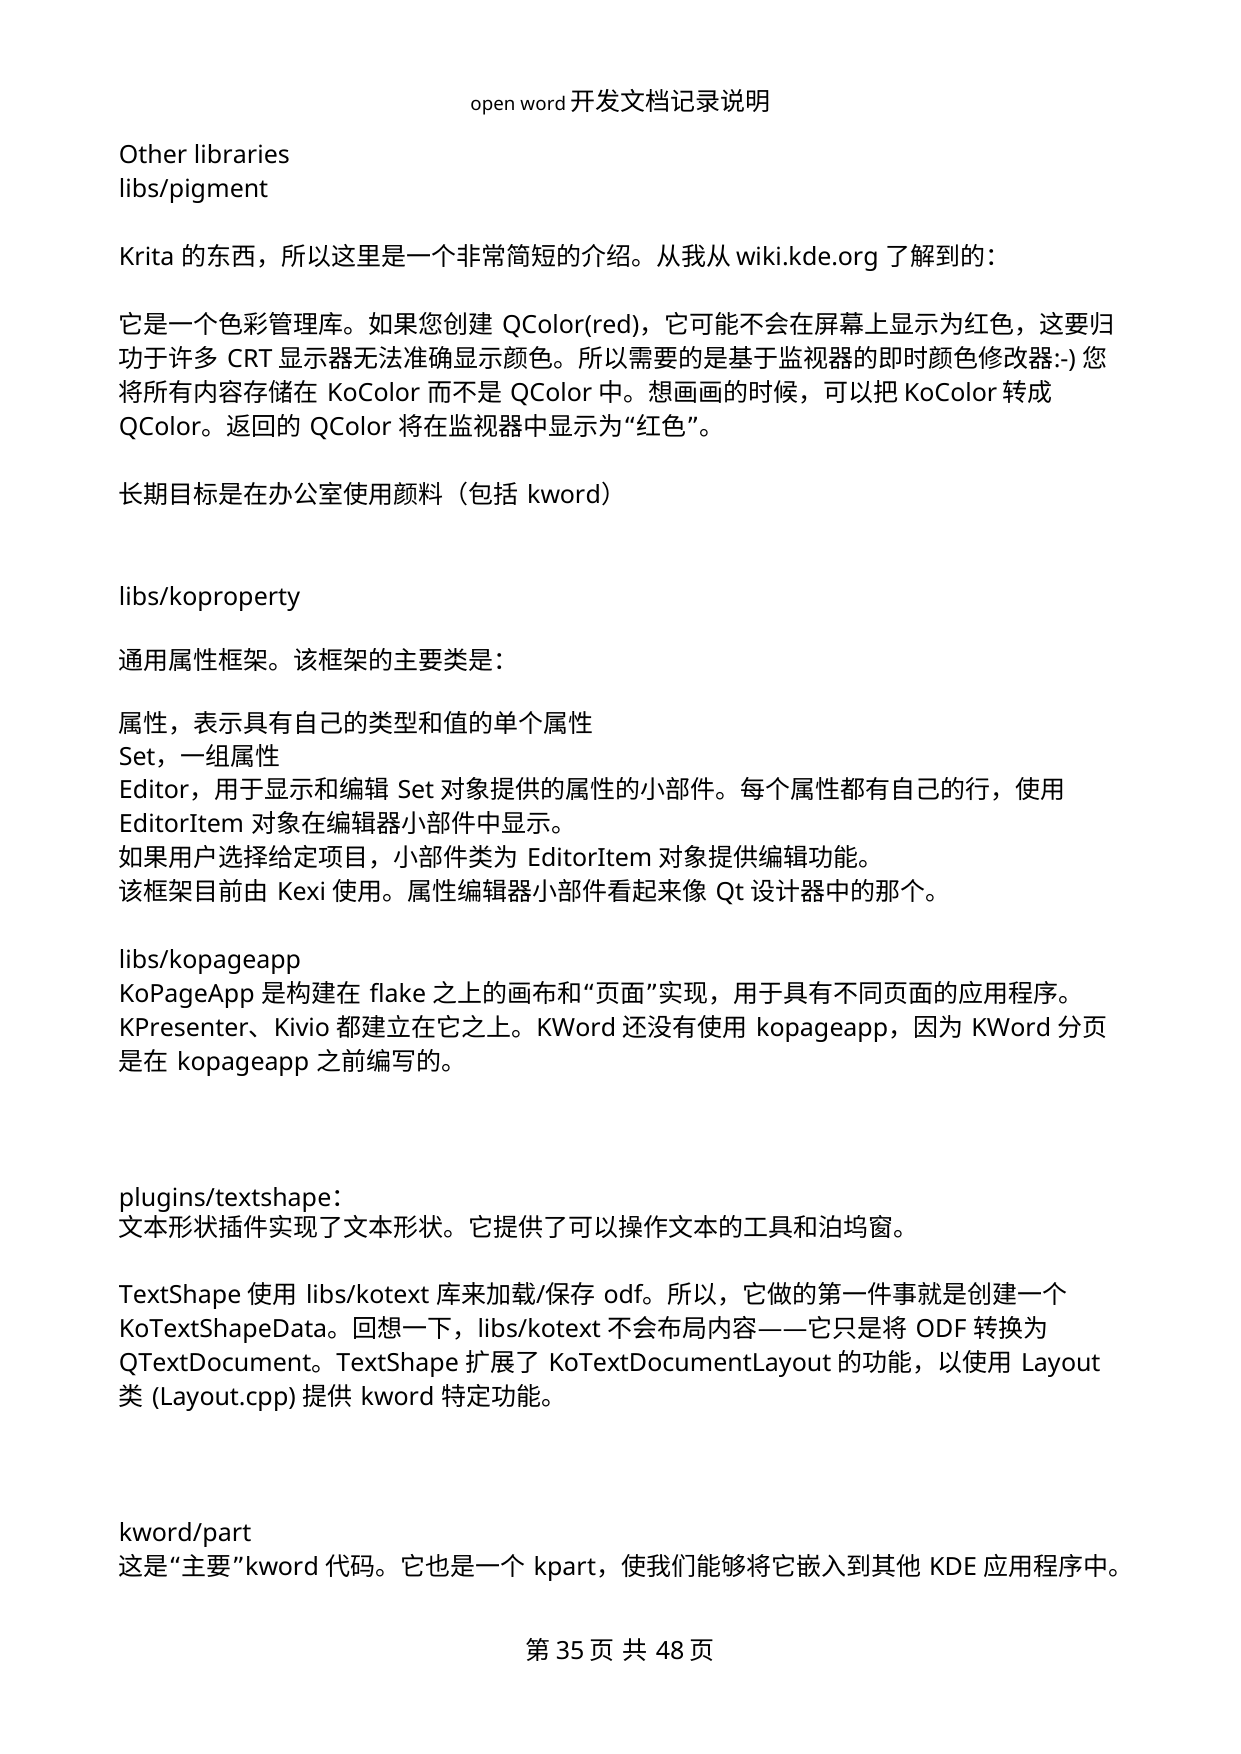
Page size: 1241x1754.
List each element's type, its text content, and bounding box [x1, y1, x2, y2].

text Other libraries [119, 137, 1121, 171]
text KoPageApp 是构建在 flake 之上的画布和“页面”实现，用于具有不同页面的应用程序。KPresenter、Kivio 都建立在它之上。KWord 还没有使用 kopageapp，因为 KWord 分页是在 kopageapp 之前编写的。 [119, 976, 1121, 1078]
text libs/koproperty [119, 579, 1121, 613]
text libs/kopageapp [119, 942, 1121, 976]
text kword/part [119, 1514, 1121, 1548]
text 该框架目前由 Kexi 使用。属性编辑器小部件看起来像 Qt 设计器中的那个。 [119, 874, 1121, 908]
text 它是一个色彩管理库。如果您创建 QColor(red)，它可能不会在屏幕上显示为红色，这要归功于许多 CRT 显示器无法准确显示颜色。所以需要的是基于监视器的即时颜色修改器:-) 您将所有内容存储在 KoColor 而不是 QColor 中。想画画的时候，可以把KoColor转成QColor。返回的 QColor 将在监视器中显示为“红色”。 [119, 307, 1121, 443]
text plugins/textshape： [119, 1180, 1121, 1214]
text 这是“主要”kword 代码。它也是一个 kpart，使我们能够将它嵌入到其他 KDE 应用程序中。 [119, 1548, 1121, 1582]
text 长期目标是在办公室使用颜料（包括 kword） [119, 477, 1121, 511]
text 文本形状插件实现了文本形状。它提供了可以操作文本的工具和泊坞窗。 [119, 1214, 1121, 1243]
text libs/pigment [119, 171, 1121, 205]
text Set，一组属性 [119, 738, 1121, 772]
text 如果用户选择给定项目，小部件类为 EditorItem 对象提供编辑功能。 [119, 840, 1121, 874]
text 通用属性框架。该框架的主要类是： [119, 647, 1121, 676]
text Editor，用于显示和编辑 Set 对象提供的属性的小部件。每个属性都有自己的行，使用 EditorItem 对象在编辑器小部件中显示。 [119, 772, 1121, 840]
text Krita 的东西，所以这里是一个非常简短的介绍。从我从wiki.kde.org 了解到的： [119, 239, 1121, 273]
text TextShape 使用 libs/kotext 库来加载/保存 odf。所以，它做的第一件事就是创建一个 KoTextShapeData。回想一下，libs/kotext 不会布局内容——它只是将 ODF 转换为 QTextDocument。TextShape 扩展了 KoTextDocumentLayout 的功能，以使用 Layout 类 (Layout.cpp) 提供 kword 特定功能。 [119, 1277, 1121, 1413]
text 属性，表示具有自己的类型和值的单个属性 [119, 709, 1121, 738]
